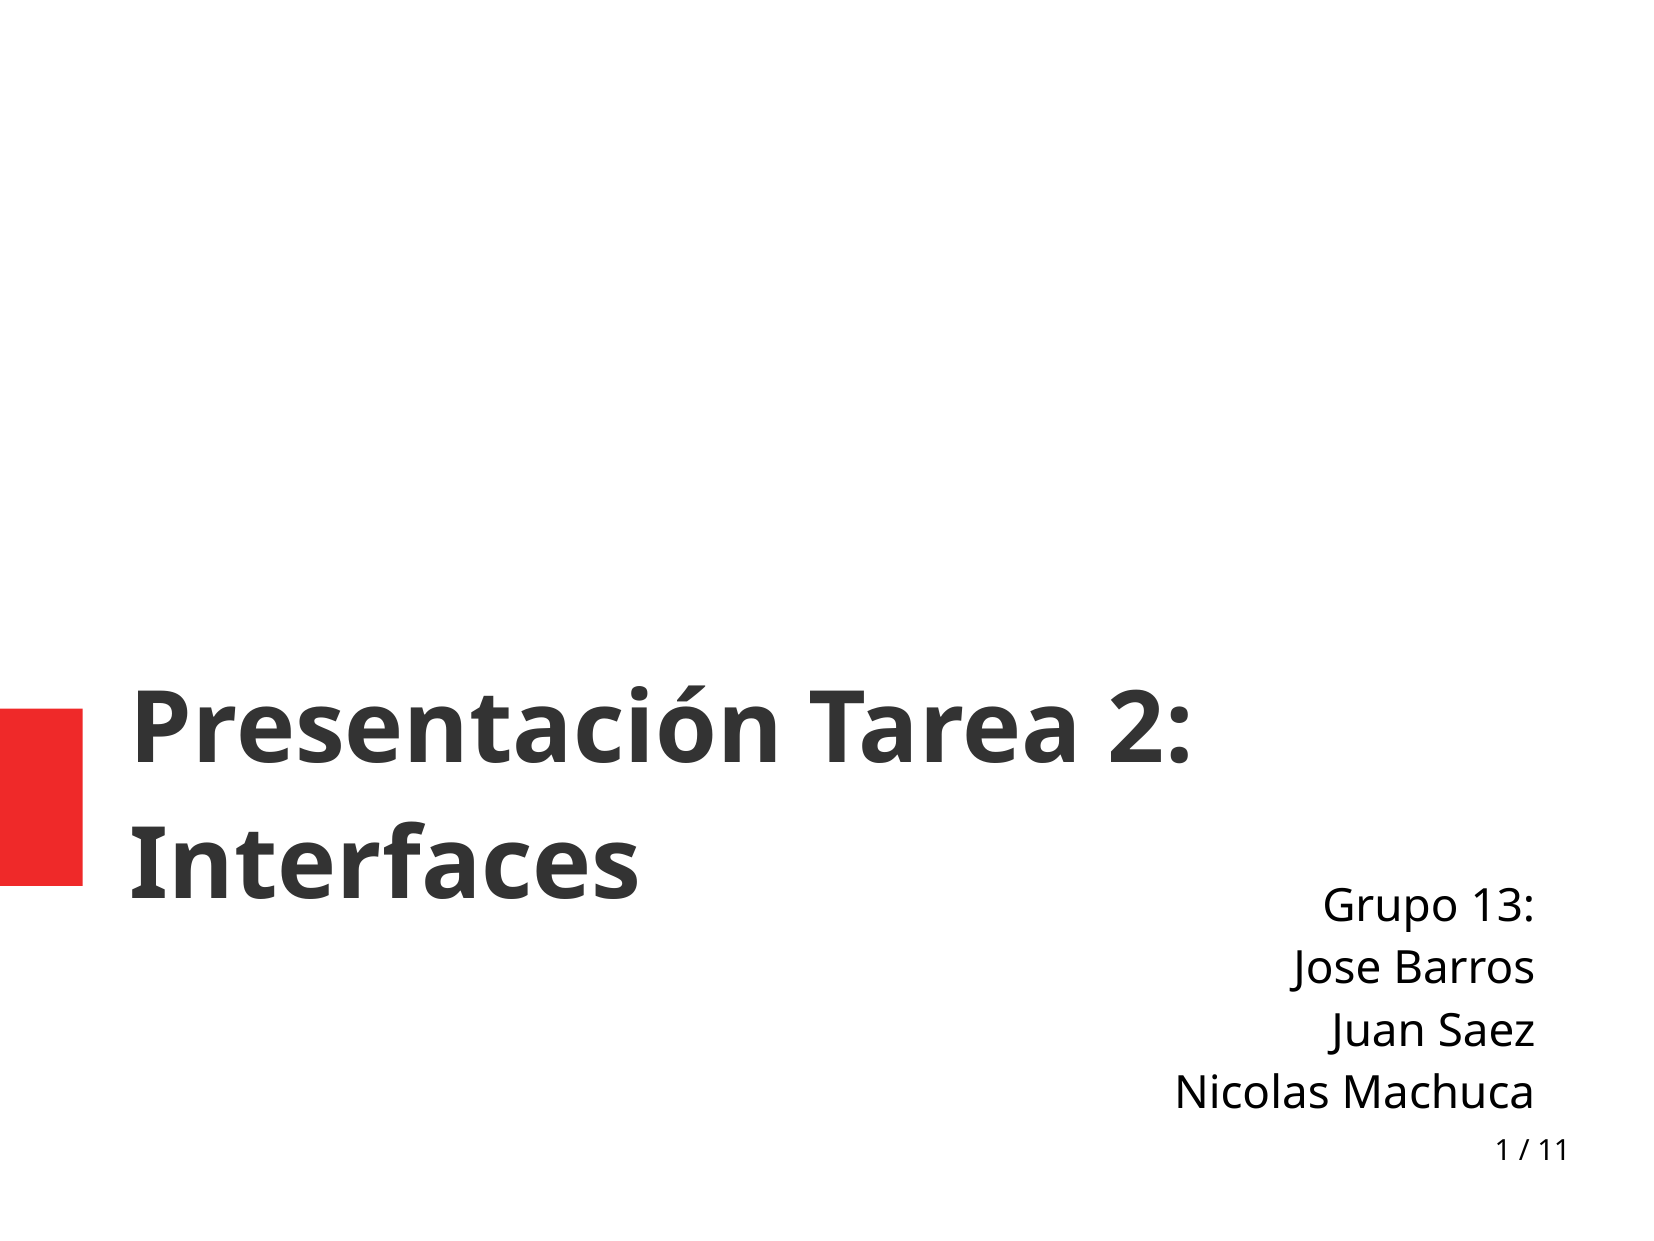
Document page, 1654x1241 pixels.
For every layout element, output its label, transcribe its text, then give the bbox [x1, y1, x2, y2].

title Presentación Tarea 2: Interfaces [129, 655, 1536, 872]
subtitle Grupo 13: Jose Barros Juan Saez Nicolas Machuca [129, 872, 1536, 1186]
